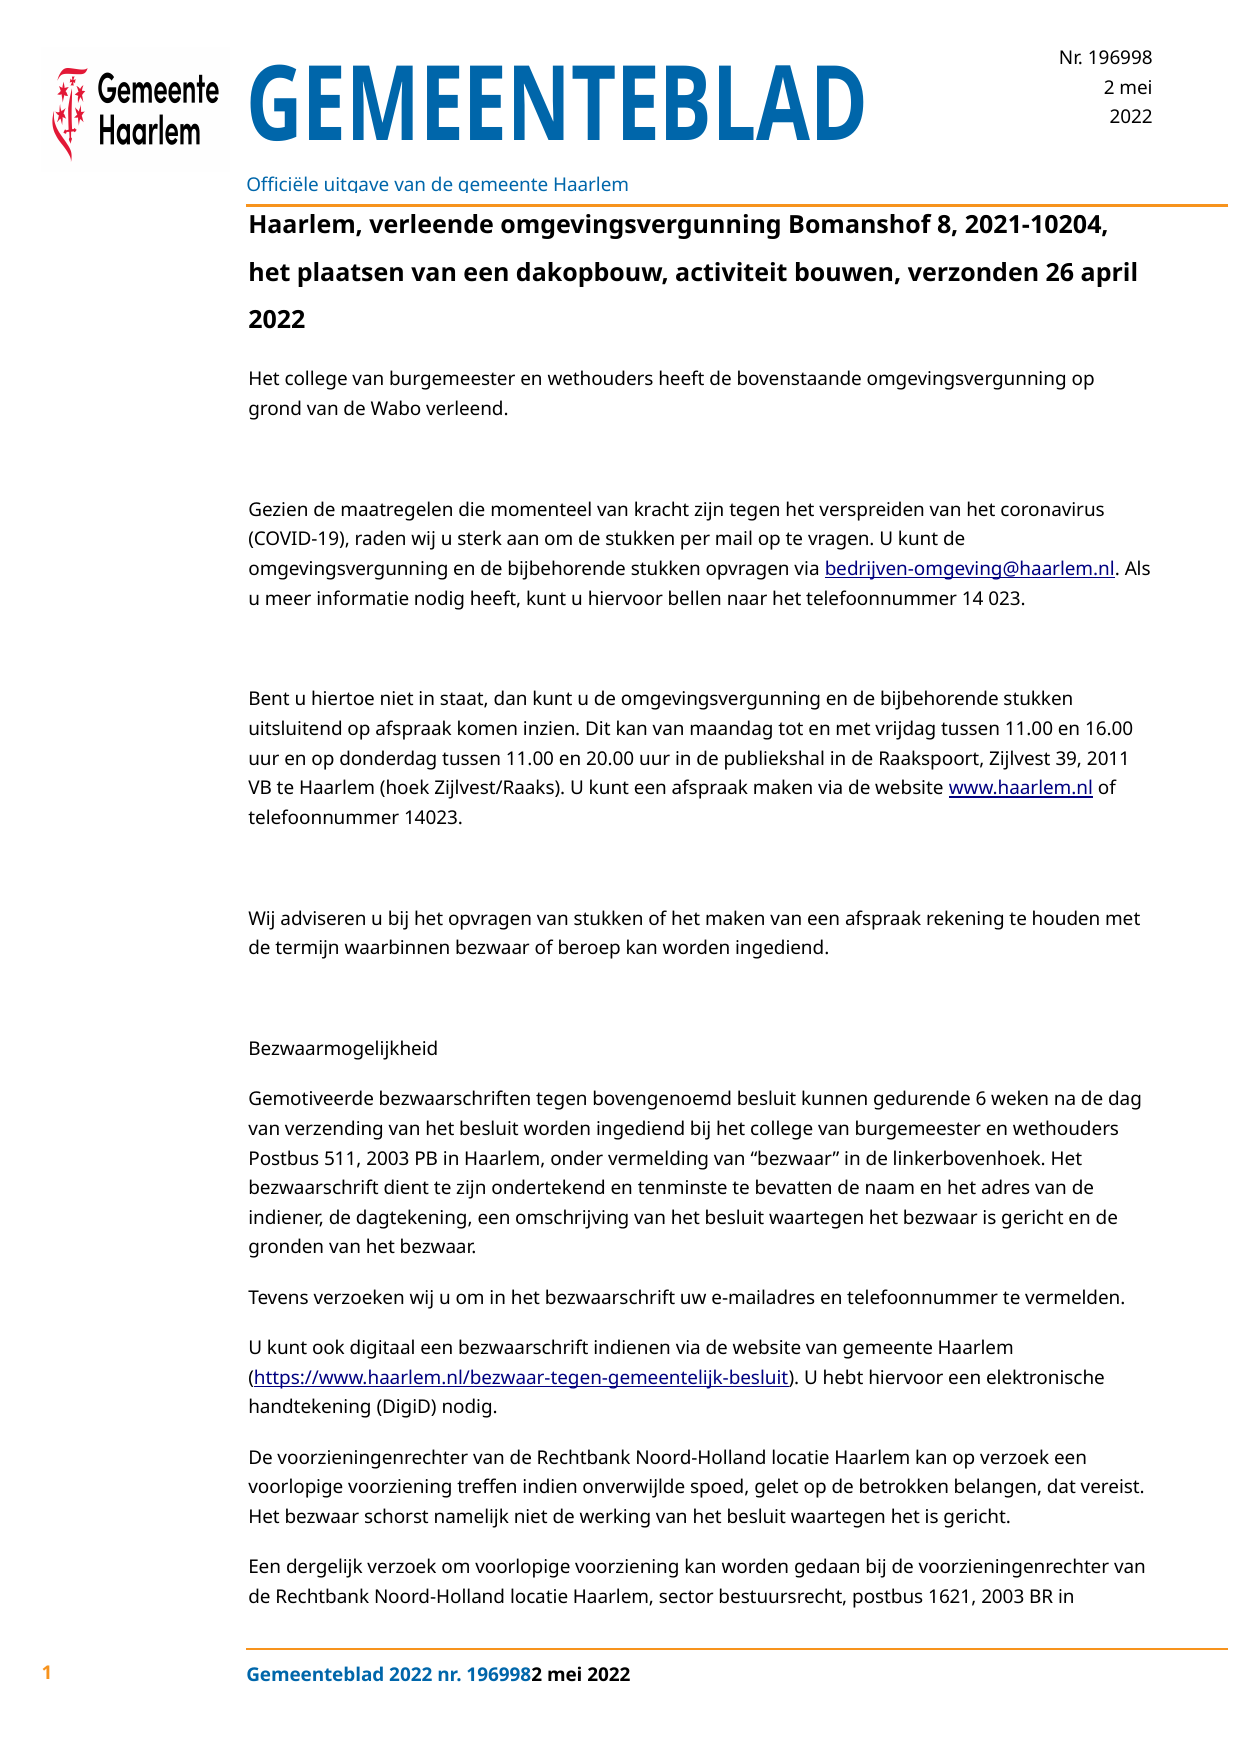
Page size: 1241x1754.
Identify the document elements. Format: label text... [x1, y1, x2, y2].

text Bent u hiertoe niet in staat, dan kunt u de omgevingsvergunning en de bijbehorende stukken uitsluitend op afspraak komen inzien. Dit kan van maandag tot en met vrijdag tussen 11.00 en 16.00 uur en op donderdag tussen 11.00 en 20.00 uur in de publiekshal in de Raakspoort, Zijlvest 39, 2011 VB te Haarlem (hoek Zijlvest/Raaks). U kunt een afspraak maken via de website www.haarlem.nl of telefoonnummer 14023. [248, 686, 1152, 829]
text Gezien de maatregelen die momenteel van kracht zijn tegen het verspreiden van het coronavirus (COVID-19), raden wij u sterk aan om de stukken per mail op te vragen. U kunt de omgevingsvergunning en de bijbehorende stukken opvragen via bedrijven-omgeving@haarlem.nl. Als u meer informatie nodig heeft, kunt u hiervoor bellen naar het telefoonnummer 14 023. [248, 496, 1152, 610]
text Bezwaarmogelijkheid [248, 1035, 1152, 1061]
text Tevens verzoeken wij u om in het bezwaarschrift uw e-mailadres en telefoonnummer te vermelden. [248, 1284, 1152, 1309]
text Haarlem, verleende omgevingsvergunning Bomanshof 8, 2021-10204, het plaatsen van een dakopbouw, activiteit bouwen, verzonden 26 april 2022 [248, 207, 1152, 336]
text Een dergelijk verzoek om voorlopige voorziening kan worden gedaan bij de voorzieningenrechter van de Rechtbank Noord-Holland locatie Haarlem, sector bestuursrecht, postbus 1621, 2003 BR in [248, 1553, 1152, 1609]
text Het college van burgemeester en wethouders heeft de bovenstaande omgevingsvergunning op grond van de Wabo verleend. [248, 366, 1152, 421]
picture [41, 47, 231, 172]
text U kunt ook digitaal een bezwaarschrift indienen via de website van gemeente Haarlem (https://www.haarlem.nl/bezwaar-tegen-gemeentelijk-besluit). U hebt hiervoor een elektronische handtekening (DigiD) nodig. [248, 1334, 1152, 1419]
text Wij adviseren u bij het opvragen van stukken of het maken van een afspraak rekening te houden met de termijn waarbinnen bezwaar of beroep kan worden ingediend. [248, 905, 1152, 960]
text Gemotiveerde bezwaarschriften tegen bovengenoemd besluit kunnen gedurende 6 weken na de dag van verzending van het besluit worden ingediend bij het college van burgemeester en wethouders Postbus 511, 2003 PB in Haarlem, onder vermelding van “bezwaar” in de linkerbovenhoek. Het bezwaarschrift dient te zijn ondertekend en tenminste te bevatten de naam en het adres van de indiener, de dagtekening, een omschrijving van het besluit waartegen het bezwaar is gericht en de gronden van het bezwaar. [248, 1086, 1152, 1259]
text De voorzieningenrechter van de Rechtbank Noord-Holland locatie Haarlem kan op verzoek een voorlopige voorziening treffen indien onverwijlde spoed, gelet op de betrokken belangen, dat vereist. Het bezwaar schorst namelijk niet de werking van het besluit waartegen het is gericht. [248, 1444, 1152, 1529]
